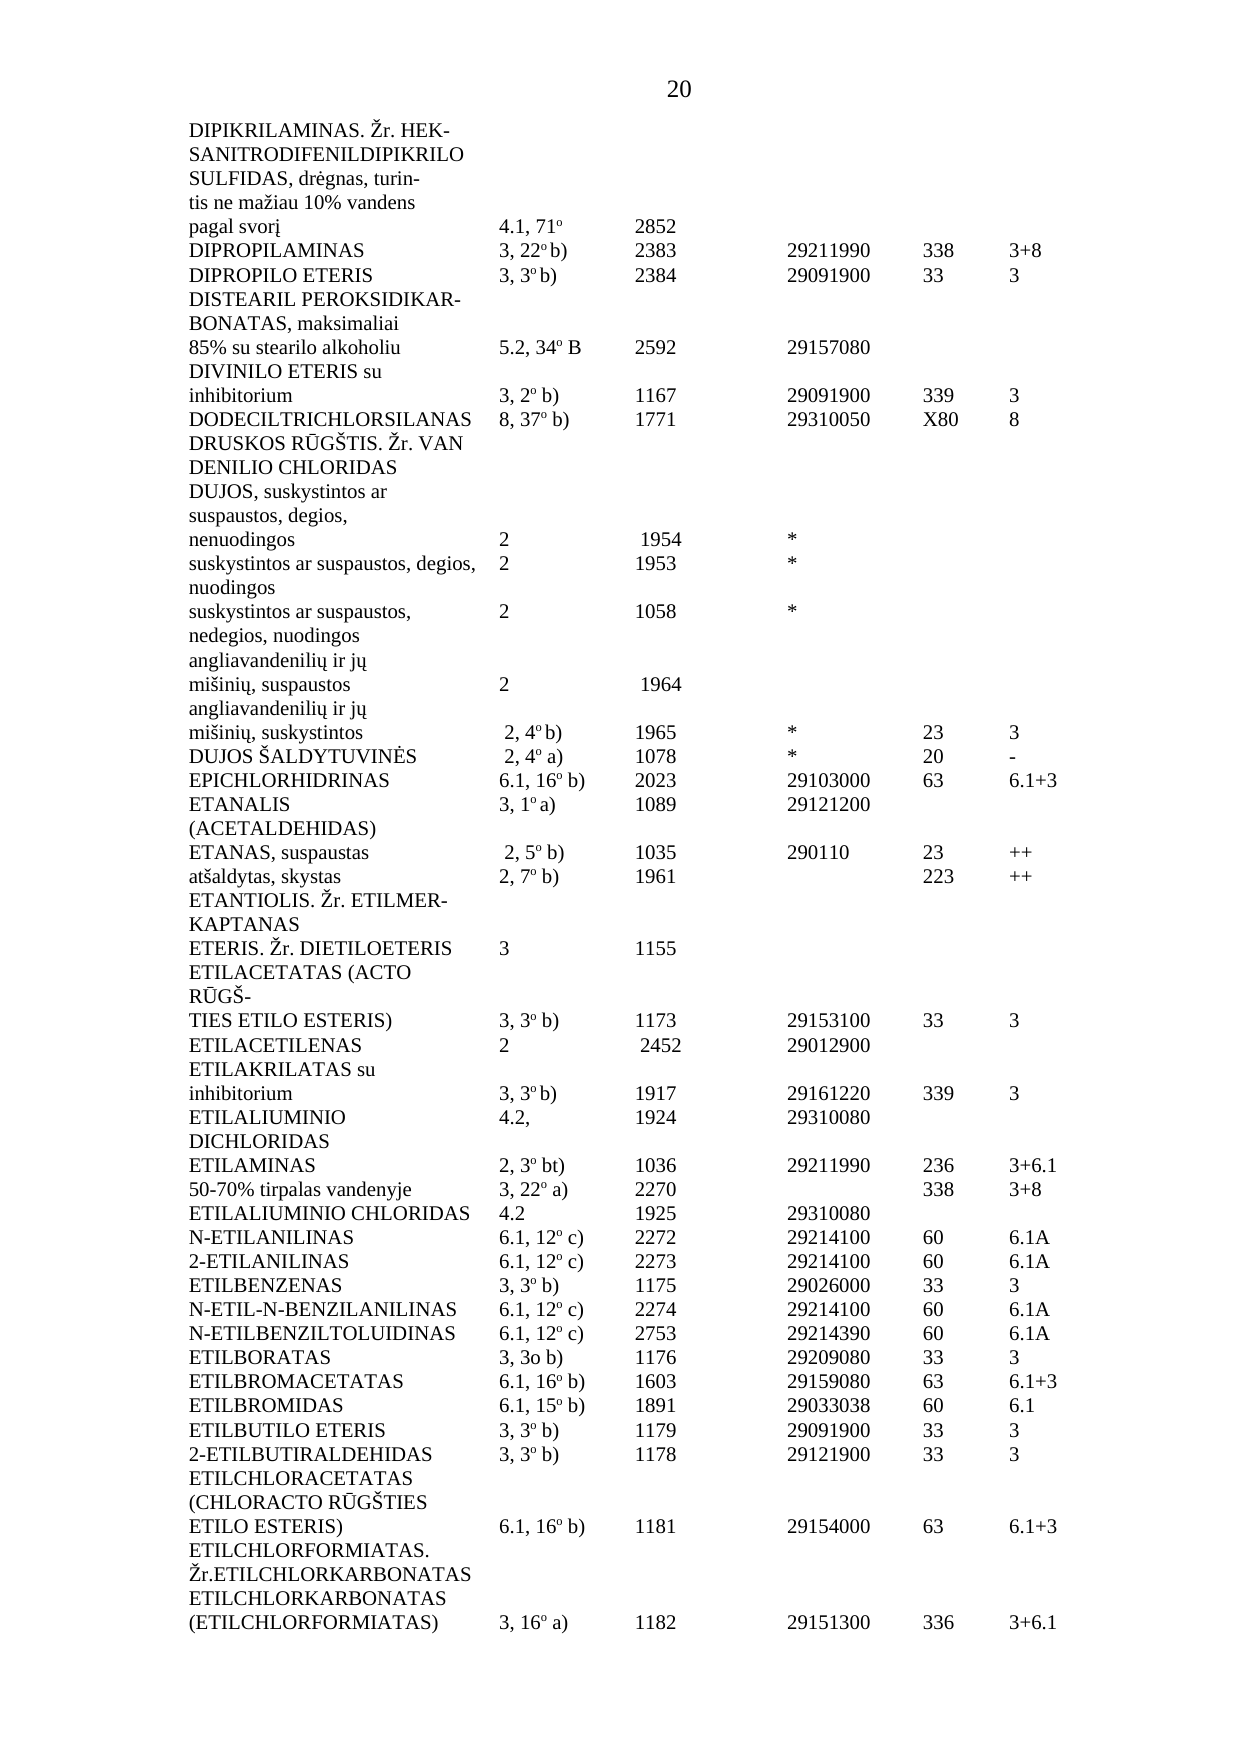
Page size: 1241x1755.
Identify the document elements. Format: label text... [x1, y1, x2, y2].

table_cell [488, 1057, 623, 1081]
table_cell 29026000 [776, 1273, 911, 1297]
table_cell 5.2, 34o B [488, 335, 623, 359]
table_cell [1114, 1345, 1181, 1369]
table_cell [911, 359, 998, 383]
table_cell [911, 1466, 998, 1490]
table_cell N-ETIL-N-BENZILANILINAS [177, 1297, 488, 1321]
table_cell 60 [911, 1249, 998, 1273]
table_cell 29161220 [776, 1081, 911, 1105]
table_cell [776, 1466, 911, 1490]
table_cell 290110 [776, 840, 911, 864]
table_cell 29033038 [776, 1394, 911, 1417]
table_cell [1114, 1033, 1181, 1057]
table_cell 2384 [623, 263, 776, 287]
table_cell [911, 599, 998, 647]
table_cell [1114, 1177, 1181, 1201]
table_cell 6.1+3 [998, 768, 1114, 792]
table_cell [1114, 1297, 1181, 1321]
table_cell 223 [911, 864, 998, 888]
table_cell [911, 527, 998, 551]
table_cell [623, 503, 776, 527]
table_cell 2, 4o a) [488, 744, 623, 768]
table_cell [776, 912, 911, 936]
table_cell [1114, 1442, 1181, 1466]
table_cell [911, 335, 998, 359]
table_cell 29214100 [776, 1225, 911, 1249]
table_cell 3 [488, 936, 623, 960]
table_cell 63 [911, 1369, 998, 1393]
table_cell [998, 936, 1114, 960]
table_cell [1114, 142, 1181, 166]
table_cell 60 [911, 1321, 998, 1345]
table_cell ETANTIOLIS. Žr. ETILMER- [177, 888, 488, 912]
table_cell [1114, 1514, 1181, 1538]
table_cell ETILAKRILATAS su [177, 1057, 488, 1081]
table_cell [1114, 1225, 1181, 1249]
table_cell ETILCHLORKARBONATAS [177, 1586, 488, 1610]
table_cell [998, 118, 1114, 142]
table_cell [488, 1562, 623, 1586]
table_cell [1114, 263, 1181, 287]
table_cell 1178 [623, 1442, 776, 1466]
table_cell [776, 1057, 911, 1081]
table_cell [998, 1057, 1114, 1081]
table_cell [1114, 936, 1181, 960]
table_cell [911, 455, 998, 479]
table_cell [998, 190, 1114, 214]
table_cell [1114, 335, 1181, 359]
table_cell 20 [911, 744, 998, 768]
table_cell 2023 [623, 768, 776, 792]
table_cell 3, 3o b) [488, 263, 623, 287]
table_cell [1114, 214, 1181, 238]
table_cell [911, 792, 998, 840]
table_cell ETILO ESTERIS) [177, 1514, 488, 1538]
table_cell [623, 1490, 776, 1514]
table_cell 1953 [623, 551, 776, 599]
table_cell 29012900 [776, 1033, 911, 1057]
table_cell [1114, 551, 1181, 599]
table_cell 29153100 [776, 1009, 911, 1032]
table_cell [998, 166, 1114, 190]
table_cell 2 [488, 599, 623, 647]
table_cell 6.1, 16o b) [488, 1514, 623, 1538]
table_cell [623, 912, 776, 936]
table_cell [911, 118, 998, 142]
table_cell 1078 [623, 744, 776, 768]
table_cell [776, 455, 911, 479]
table_cell [911, 696, 998, 720]
table_cell DUJOS, suskystintos ar [177, 479, 488, 503]
table_cell 29091900 [776, 383, 911, 407]
table_cell [998, 551, 1114, 599]
table_cell [776, 142, 911, 166]
table_cell 2852 [623, 214, 776, 238]
table_cell KAPTANAS [177, 912, 488, 936]
table_cell [911, 214, 998, 238]
table_cell TIES ETILO ESTERIS) [177, 1009, 488, 1032]
table_cell 1035 [623, 840, 776, 864]
table_cell ETILCHLORFORMIATAS. [177, 1538, 488, 1562]
table_cell 2 [488, 527, 623, 551]
table_cell [998, 648, 1114, 672]
table_cell 2273 [623, 1249, 776, 1273]
table_cell ETILACETATAS (ACTO RŪGŠ- [177, 960, 488, 1008]
table_cell [998, 335, 1114, 359]
table_cell [488, 912, 623, 936]
table_cell [911, 912, 998, 936]
table_cell 29214390 [776, 1321, 911, 1345]
table_cell DIPROPILO ETERIS [177, 263, 488, 287]
table_cell 23 [911, 840, 998, 864]
table_cell 3 [998, 1273, 1114, 1297]
table_cell [776, 1177, 911, 1201]
table_cell [623, 696, 776, 720]
table_cell 6.1, 16o b) [488, 768, 623, 792]
table_cell [623, 1538, 776, 1562]
table_cell 29121900 [776, 1442, 911, 1466]
table_cell 3 [998, 1081, 1114, 1105]
table_cell [1114, 960, 1181, 1008]
table_cell [623, 359, 776, 383]
table_cell [776, 190, 911, 214]
table_cell [488, 648, 623, 672]
table_cell 29121200 [776, 792, 911, 840]
table_cell 33 [911, 1273, 998, 1297]
table_cell ETILACETILENAS [177, 1033, 488, 1057]
table_cell [1114, 672, 1181, 696]
table_cell [1114, 1273, 1181, 1297]
table_cell [488, 960, 623, 1008]
table_cell 6.1, 12o c) [488, 1249, 623, 1273]
table_cell 1181 [623, 1514, 776, 1538]
table_cell [776, 166, 911, 190]
table_cell [911, 648, 998, 672]
table_cell 3+6.1 [998, 1153, 1114, 1177]
table_cell [623, 142, 776, 166]
table_cell [1114, 1081, 1181, 1105]
table_cell 29209080 [776, 1345, 911, 1369]
table_cell 2 [488, 551, 623, 599]
table_cell [911, 960, 998, 1008]
table_cell suskystintos ar suspaustos, degios, nuodingos [177, 551, 488, 599]
table_cell [488, 479, 623, 503]
table_cell [998, 1466, 1114, 1490]
table_cell [623, 479, 776, 503]
table_cell [998, 912, 1114, 936]
table_cell 2452 [623, 1033, 776, 1057]
table_cell [1114, 1586, 1181, 1610]
table_cell 29214100 [776, 1297, 911, 1321]
table_cell [776, 648, 911, 672]
table_cell [998, 792, 1114, 840]
table_cell 3, 1o a) [488, 792, 623, 840]
table_cell 1036 [623, 1153, 776, 1177]
table_cell [488, 142, 623, 166]
table_cell DIPIKRILAMINAS. Žr. HEK- [177, 118, 488, 142]
table_cell [1114, 1394, 1181, 1417]
table_cell [776, 1562, 911, 1586]
table_cell [1114, 864, 1181, 888]
table_cell 3, 16o a) [488, 1610, 623, 1634]
table_cell 2270 [623, 1177, 776, 1201]
table_cell 6.1, 15o b) [488, 1394, 623, 1417]
table_cell 4.1, 71o [488, 214, 623, 238]
table_cell [1114, 1249, 1181, 1273]
table_cell 2 [488, 672, 623, 696]
table_cell 3, 22o b) [488, 239, 623, 262]
table_cell [776, 936, 911, 960]
table_cell * [776, 527, 911, 551]
table_cell N-ETILBENZILTOLUIDINAS [177, 1321, 488, 1345]
table_cell DENILIO CHLORIDAS [177, 455, 488, 479]
table_cell [911, 1105, 998, 1153]
table_cell angliavandenilių ir jų [177, 696, 488, 720]
table_cell (ETILCHLORFORMIATAS) [177, 1610, 488, 1634]
table_cell [911, 1033, 998, 1057]
table_cell 3 [998, 720, 1114, 744]
table_cell 33 [911, 1418, 998, 1442]
table_cell 33 [911, 1345, 998, 1369]
table_cell 1175 [623, 1273, 776, 1297]
table_cell 6.1A [998, 1249, 1114, 1273]
table_cell 3, 3o b) [488, 1418, 623, 1442]
table_cell 336 [911, 1610, 998, 1634]
table_cell 29091900 [776, 263, 911, 287]
table_cell 63 [911, 768, 998, 792]
table_cell ETILBENZENAS [177, 1273, 488, 1297]
table_cell [1114, 1009, 1181, 1032]
table_cell 33 [911, 1009, 998, 1032]
table_cell [776, 118, 911, 142]
table_cell 2592 [623, 335, 776, 359]
table_cell [998, 696, 1114, 720]
table_cell 29211990 [776, 239, 911, 262]
table_cell [998, 287, 1114, 311]
table_cell 29159080 [776, 1369, 911, 1393]
table_cell [1114, 1321, 1181, 1345]
table_cell [998, 503, 1114, 527]
table_cell [623, 118, 776, 142]
table_cell DISTEARIL PEROKSIDIKAR- [177, 287, 488, 311]
table_cell [623, 311, 776, 335]
table_cell 3, 3o b) [488, 1009, 623, 1032]
table_cell [1114, 1057, 1181, 1081]
table_cell DUJOS ŠALDYTUVINĖS [177, 744, 488, 768]
table_cell atšaldytas, skystas [177, 864, 488, 888]
table_cell - [998, 744, 1114, 768]
table_cell 33 [911, 263, 998, 287]
table_cell 6.1A [998, 1225, 1114, 1249]
table_cell Žr.ETILCHLORKARBONATAS [177, 1562, 488, 1586]
table_cell 33 [911, 1442, 998, 1466]
table_cell EPICHLORHIDRINAS [177, 768, 488, 792]
table_cell [911, 1586, 998, 1610]
table_cell [488, 431, 623, 455]
table_cell 1173 [623, 1009, 776, 1032]
table_cell [1114, 527, 1181, 551]
table_cell 8 [998, 407, 1114, 431]
table_cell 85% su stearilo alkoholiu [177, 335, 488, 359]
table_cell ETILALIUMINIO DICHLORIDAS [177, 1105, 488, 1153]
table_cell ++ [998, 864, 1114, 888]
table_cell [1114, 1369, 1181, 1393]
table_cell ETILBUTILO ETERIS [177, 1418, 488, 1442]
table_cell 338 [911, 239, 998, 262]
table_cell 6.1+3 [998, 1514, 1114, 1538]
table_cell [998, 359, 1114, 383]
table_cell 3 [998, 1009, 1114, 1032]
table_cell 2383 [623, 239, 776, 262]
table_cell [998, 599, 1114, 647]
table_cell 63 [911, 1514, 998, 1538]
table_cell [998, 479, 1114, 503]
table_cell [1114, 311, 1181, 335]
table_cell 6.1, 12o c) [488, 1321, 623, 1345]
table_cell 60 [911, 1225, 998, 1249]
table_cell * [776, 551, 911, 599]
table_cell [776, 359, 911, 383]
table_cell [776, 1538, 911, 1562]
table_cell * [776, 599, 911, 647]
table_cell [1114, 912, 1181, 936]
table_cell [1114, 696, 1181, 720]
table_cell [1114, 1490, 1181, 1514]
table_cell nenuodingos [177, 527, 488, 551]
table_cell DRUSKOS RŪGŠTIS. Žr. VAN [177, 431, 488, 455]
table_cell [911, 431, 998, 455]
table_cell [998, 1105, 1114, 1153]
table_cell N-ETILANILINAS [177, 1225, 488, 1249]
table_cell [911, 1562, 998, 1586]
table_cell [488, 503, 623, 527]
table_cell 29154000 [776, 1514, 911, 1538]
table_cell 2274 [623, 1297, 776, 1321]
table_cell 2-ETILBUTIRALDEHIDAS [177, 1442, 488, 1466]
table_cell [623, 648, 776, 672]
table_cell [911, 551, 998, 599]
table_cell [911, 479, 998, 503]
table_cell 3 [998, 1442, 1114, 1466]
table_cell [623, 960, 776, 1008]
table_cell [911, 166, 998, 190]
table_cell (CHLORACTO RŪGŠTIES [177, 1490, 488, 1514]
table_cell [911, 1057, 998, 1081]
table_cell [488, 359, 623, 383]
table_cell DIVINILO ETERIS su [177, 359, 488, 383]
table_cell 60 [911, 1297, 998, 1321]
table_cell mišinių, suspaustos [177, 672, 488, 696]
table_cell [776, 672, 911, 696]
table_cell 1965 [623, 720, 776, 744]
table_cell 1964 [623, 672, 776, 696]
table_cell [998, 1562, 1114, 1586]
table_cell [776, 960, 911, 1008]
table_cell 29310080 [776, 1105, 911, 1153]
table_cell [488, 118, 623, 142]
table_cell 3, 2o b) [488, 383, 623, 407]
table_cell [1114, 479, 1181, 503]
table_cell X80 [911, 407, 998, 431]
table_cell [1114, 1466, 1181, 1490]
table_cell mišinių, suskystintos [177, 720, 488, 744]
table_cell [911, 1538, 998, 1562]
table_cell [1114, 1610, 1181, 1634]
table_cell 3, 3o b) [488, 1273, 623, 1297]
table_cell 2, 4o b) [488, 720, 623, 744]
table_cell [1114, 840, 1181, 864]
table_cell [1114, 720, 1181, 744]
table_cell 2, 3o bt) [488, 1153, 623, 1177]
table_cell [623, 431, 776, 455]
table_cell [776, 864, 911, 888]
table_cell [776, 1586, 911, 1610]
table_cell ++ [998, 840, 1114, 864]
table_cell [998, 455, 1114, 479]
table_cell 236 [911, 1153, 998, 1177]
table_cell inhibitorium [177, 383, 488, 407]
table_cell [1114, 287, 1181, 311]
table_cell [998, 960, 1114, 1008]
table_cell 1771 [623, 407, 776, 431]
table_cell [776, 888, 911, 912]
table_cell [623, 1057, 776, 1081]
table_cell [1114, 503, 1181, 527]
table_cell [776, 431, 911, 455]
table_cell 29091900 [776, 1418, 911, 1442]
table_cell [911, 1490, 998, 1514]
table_cell [998, 672, 1114, 696]
table_cell 339 [911, 1081, 998, 1105]
table_cell 3, 22o a) [488, 1177, 623, 1201]
table_cell [488, 1490, 623, 1514]
table_cell [998, 1538, 1114, 1562]
table_cell [1114, 118, 1181, 142]
table_cell 6.1A [998, 1297, 1114, 1321]
table_cell 23 [911, 720, 998, 744]
table_cell 3 [998, 383, 1114, 407]
table_cell 4.2 [488, 1201, 623, 1225]
table_cell [998, 527, 1114, 551]
table_cell pagal svorį [177, 214, 488, 238]
table_cell [911, 503, 998, 527]
table_cell [911, 672, 998, 696]
table_cell [488, 696, 623, 720]
table_cell 29310080 [776, 1201, 911, 1225]
table_cell [998, 1586, 1114, 1610]
table_cell [1114, 1105, 1181, 1153]
table_cell [911, 888, 998, 912]
table_cell [623, 190, 776, 214]
table_cell 3, 3o b) [488, 1081, 623, 1105]
table_cell [1114, 455, 1181, 479]
table_cell [1114, 1538, 1181, 1562]
table_cell 2 [488, 1033, 623, 1057]
table_cell 1182 [623, 1610, 776, 1634]
table_cell [1114, 359, 1181, 383]
table_cell [488, 1538, 623, 1562]
table_cell [488, 1586, 623, 1610]
table_cell SANITRODIFENILDIPIKRILO [177, 142, 488, 166]
table_cell [911, 1201, 998, 1225]
table_cell 1891 [623, 1394, 776, 1417]
table_cell ETILBROMACETATAS [177, 1369, 488, 1393]
table_cell 2, 7o b) [488, 864, 623, 888]
table_cell 29211990 [776, 1153, 911, 1177]
table_cell [488, 287, 623, 311]
table_cell [488, 1466, 623, 1490]
table_cell * [776, 720, 911, 744]
table_cell 60 [911, 1394, 998, 1417]
table_cell 2753 [623, 1321, 776, 1345]
table_cell [998, 142, 1114, 166]
table_cell [623, 287, 776, 311]
table_cell 1089 [623, 792, 776, 840]
table_cell inhibitorium [177, 1081, 488, 1105]
table_cell [488, 888, 623, 912]
table_cell [1114, 239, 1181, 262]
table_cell [623, 1466, 776, 1490]
table_cell [1114, 1418, 1181, 1442]
table_cell 1961 [623, 864, 776, 888]
table_cell 1179 [623, 1418, 776, 1442]
table_cell [1114, 744, 1181, 768]
table_cell [1114, 407, 1181, 431]
table_cell [1114, 648, 1181, 672]
table_cell 50-70% tirpalas vandenyje [177, 1177, 488, 1201]
table_cell 338 [911, 1177, 998, 1201]
table_cell [623, 455, 776, 479]
table_cell ETILCHLORACETATAS [177, 1466, 488, 1490]
table_cell BONATAS, maksimaliai [177, 311, 488, 335]
table_cell suspaustos, degios, [177, 503, 488, 527]
table_cell [776, 503, 911, 527]
table_cell 29103000 [776, 768, 911, 792]
table_cell 29157080 [776, 335, 911, 359]
table_cell [623, 1586, 776, 1610]
table_cell ETANAS, suspaustas [177, 840, 488, 864]
table_cell 6.1 [998, 1394, 1114, 1417]
table_cell ETILBROMIDAS [177, 1394, 488, 1417]
table_cell tis ne mažiau 10% vandens [177, 190, 488, 214]
table_cell 1917 [623, 1081, 776, 1105]
table_cell 3+8 [998, 239, 1114, 262]
table_cell 8, 37o b) [488, 407, 623, 431]
table_cell 1603 [623, 1369, 776, 1393]
table_cell ETILALIUMINIO CHLORIDAS [177, 1201, 488, 1225]
table_cell 6.1+3 [998, 1369, 1114, 1393]
table_cell 6.1, 16o b) [488, 1369, 623, 1393]
table_cell 6.1, 12o c) [488, 1225, 623, 1249]
table_cell 6.1A [998, 1321, 1114, 1345]
table_cell 1925 [623, 1201, 776, 1225]
table_cell [911, 311, 998, 335]
table_cell 3+6.1 [998, 1610, 1114, 1634]
table_cell 3 [998, 263, 1114, 287]
table_cell [1114, 1201, 1181, 1225]
table_cell 1058 [623, 599, 776, 647]
table_cell [1114, 383, 1181, 407]
table_cell [488, 190, 623, 214]
table_cell [1114, 431, 1181, 455]
table_cell 6.1, 12o c) [488, 1297, 623, 1321]
table_cell ETERIS. Žr. DIETILOETERIS [177, 936, 488, 960]
table_cell ETANALIS (ACETALDEHIDAS) [177, 792, 488, 840]
table_cell 1155 [623, 936, 776, 960]
table_cell [1114, 1153, 1181, 1177]
table_cell 29151300 [776, 1610, 911, 1634]
table_cell DIPROPILAMINAS [177, 239, 488, 262]
table_cell [998, 888, 1114, 912]
table_cell [998, 1490, 1114, 1514]
table_cell [1114, 888, 1181, 912]
table_cell 1167 [623, 383, 776, 407]
table_cell [776, 696, 911, 720]
table_cell [623, 166, 776, 190]
table_cell 3, 3o b) [488, 1345, 623, 1369]
table_cell [998, 214, 1114, 238]
table_cell [776, 1490, 911, 1514]
table_cell angliavandenilių ir jų [177, 648, 488, 672]
table_cell [623, 1562, 776, 1586]
table_cell 2272 [623, 1225, 776, 1249]
table_cell 3 [998, 1345, 1114, 1369]
table_cell [911, 287, 998, 311]
table_cell 3+8 [998, 1177, 1114, 1201]
table_cell [488, 311, 623, 335]
table_cell [911, 936, 998, 960]
table_cell DODECILTRICHLORSILANAS [177, 407, 488, 431]
table_cell [1114, 768, 1181, 792]
table_cell [776, 287, 911, 311]
table_cell [1114, 190, 1181, 214]
table_cell 339 [911, 383, 998, 407]
table_cell [911, 142, 998, 166]
table_cell [488, 455, 623, 479]
table_cell [998, 311, 1114, 335]
table_cell [998, 431, 1114, 455]
table_cell 3 [998, 1418, 1114, 1442]
table_cell 29310050 [776, 407, 911, 431]
table_cell [1114, 166, 1181, 190]
table_cell 3, 3o b) [488, 1442, 623, 1466]
table_cell [1114, 1562, 1181, 1586]
table_cell 1924 [623, 1105, 776, 1153]
table_cell 4.2, [488, 1105, 623, 1153]
table_cell suskystintos ar suspaustos, nedegios, nuodingos [177, 599, 488, 647]
table_cell 1176 [623, 1345, 776, 1369]
table_cell ETILAMINAS [177, 1153, 488, 1177]
table_cell [998, 1033, 1114, 1057]
table_cell [776, 214, 911, 238]
table_cell ETILBORATAS [177, 1345, 488, 1369]
table_cell [776, 311, 911, 335]
table_cell 1954 [623, 527, 776, 551]
table_cell 2, 5o b) [488, 840, 623, 864]
table_cell 29214100 [776, 1249, 911, 1273]
table_cell * [776, 744, 911, 768]
table_cell [776, 479, 911, 503]
table_cell 2-ETILANILINAS [177, 1249, 488, 1273]
table_cell [911, 190, 998, 214]
table_cell [998, 1201, 1114, 1225]
table_cell [623, 888, 776, 912]
table_cell [1114, 599, 1181, 647]
table_cell [488, 166, 623, 190]
table_cell SULFIDAS, drėgnas, turin- [177, 166, 488, 190]
table_cell [1114, 792, 1181, 840]
